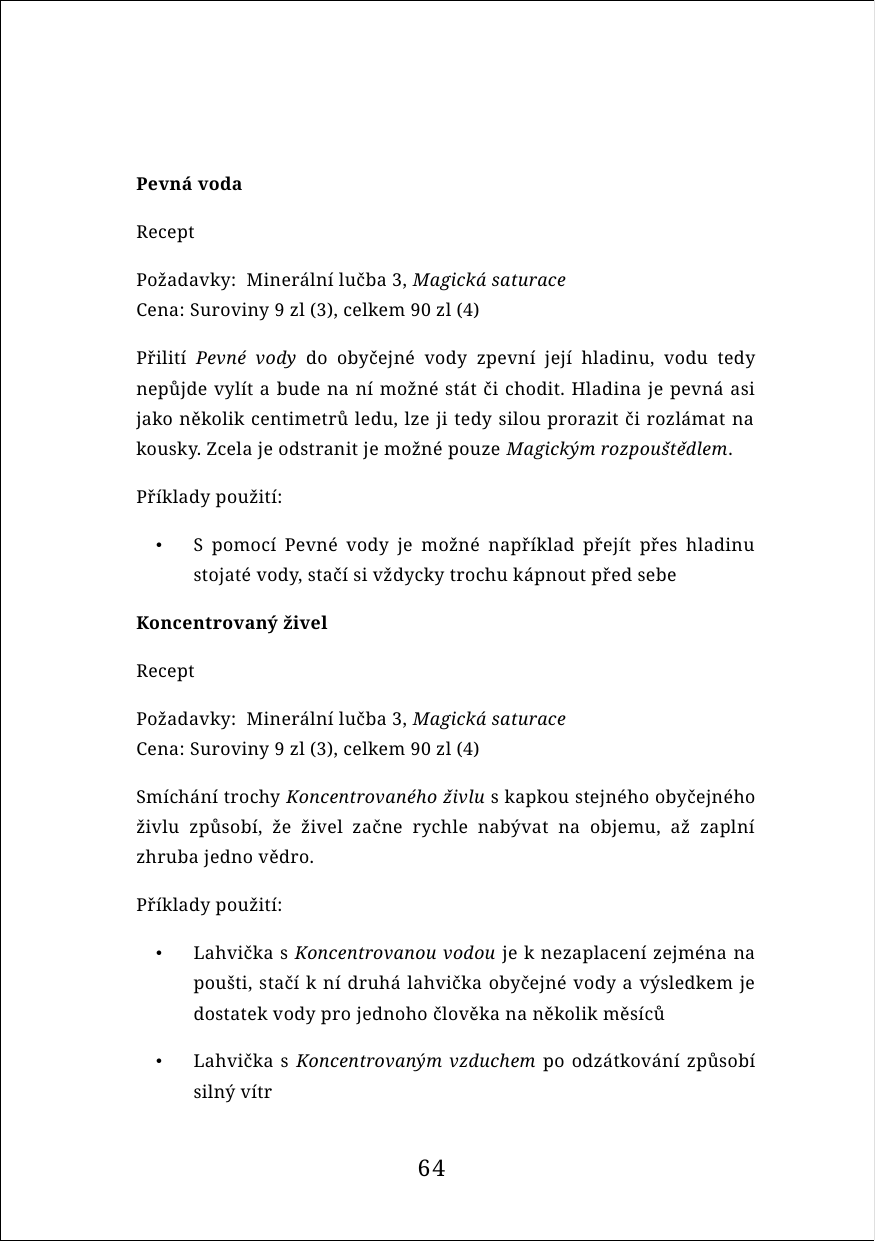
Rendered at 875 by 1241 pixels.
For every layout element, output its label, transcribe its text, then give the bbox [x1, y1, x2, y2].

text Požadavky: Minerální lučba 3, Magická saturace Cena: Suroviny 9 zl (3), celkem 90 zl (4) [136, 268, 756, 322]
list S pomocí Pevné vody je možné například přejít přes hladinu stojaté vody, stačí si vždycky trochu kápnout před sebe [156, 532, 756, 587]
text Pevná voda [136, 172, 756, 196]
text Smíchání trochy Koncentrovaného živlu s kapkou stejného obyčejného živlu způsobí, že živel začne rychle nabývat na objemu, až zaplní zhruba jedno vědro. [136, 784, 756, 869]
text Přilití Pevné vody do obyčejné vody zpevní její hladinu, vodu tedy nepůjde vylít a bude na ní možné stát či chodit. Hladina je pevná asi jako několik centimetrů ledu, lze ji tedy silou prorazit či rozlámat na kousky. Zcela je odstranit je možné pouze Magickým rozpouštědlem. [136, 346, 756, 461]
text Příklady použití: [136, 893, 756, 917]
text Recept [136, 220, 756, 244]
text Požadavky: Minerální lučba 3, Magická saturace Cena: Suroviny 9 zl (3), celkem 90 zl (4) [136, 706, 756, 761]
list Lahvička s Koncentrovaným vzduchem po odzátkování způsobí silný vítr [156, 1049, 756, 1103]
text Recept [136, 658, 756, 682]
list Lahvička s Koncentrovanou vodou je k nezaplacení zejména na poušti, stačí k ní druhá lahvička obyčejné vody a výsledkem je dostatek vody pro jednoho člověka na několik měsíců [156, 941, 756, 1025]
text Koncentrovaný živel [136, 610, 756, 634]
text Příklady použití: [136, 484, 756, 508]
